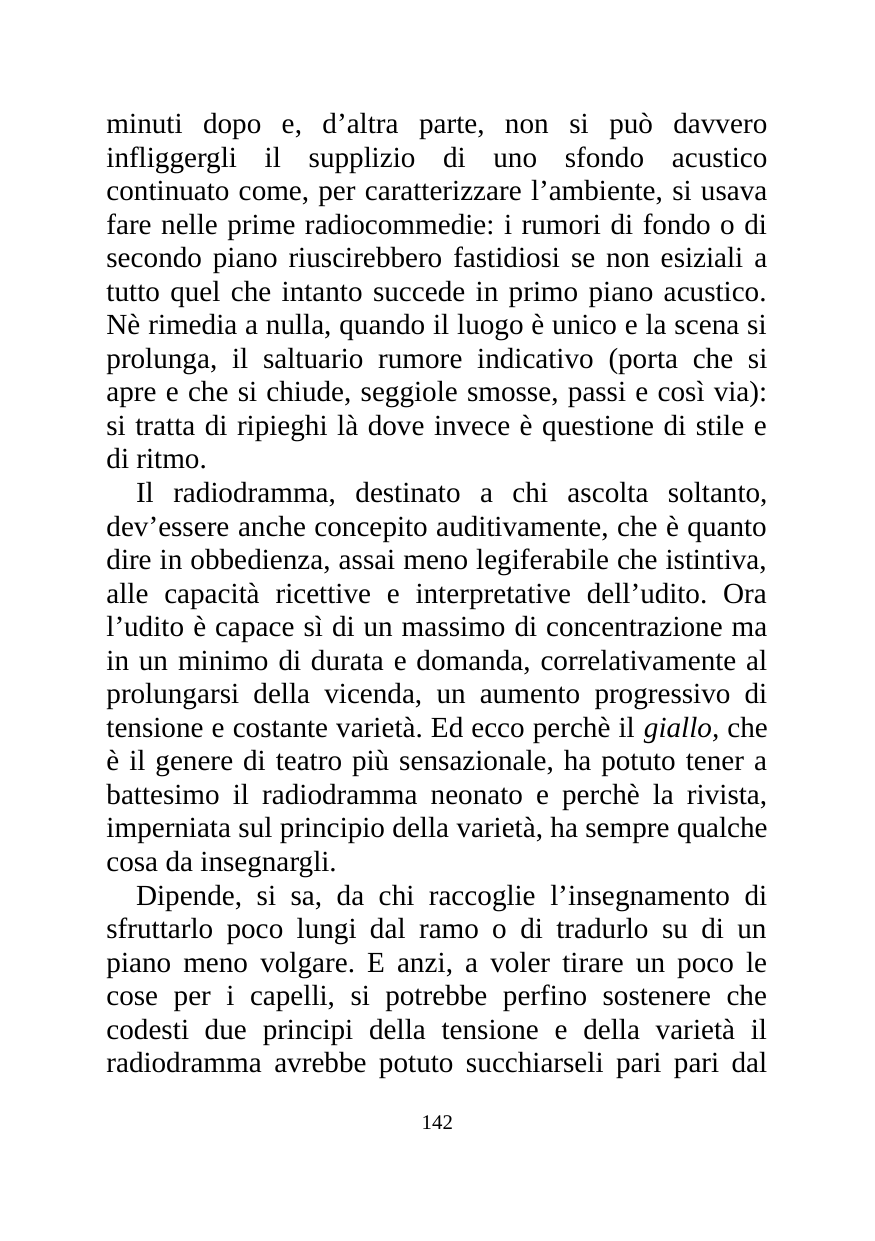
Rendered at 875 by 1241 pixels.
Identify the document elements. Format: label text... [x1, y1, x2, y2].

text Dipende, si sa, da chi raccoglie l’insegnamento di sfruttarlo poco lungi dal ramo o di tradurlo su di un piano meno volgare. E anzi, a voler tirare un poco le cose per i capelli, si potrebbe perfino sostenere che codesti due principi della tensione e della varietà il radiodramma avrebbe potuto succhiarseli pari pari dal [106, 878, 768, 1079]
text minuti dopo e, d’altra parte, non si può davvero infliggergli il supplizio di uno sfondo acustico continuato come, per caratterizzare l’ambiente, si usava fare nelle prime radiocommedie: i rumori di fondo o di secondo piano riuscirebbero fastidiosi se non esiziali a tutto quel che intanto succede in primo piano acustico. Nè rimedia a nulla, quando il luogo è unico e la scena si prolunga, il saltuario rumore indicativo (porta che si apre e che si chiude, seggiole smosse, passi e così via): si tratta di ripieghi là dove invece è questione di stile e di ritmo. [106, 106, 768, 475]
text Il radiodramma, destinato a chi ascolta soltanto, dev’essere anche concepito auditivamente, che è quanto dire in obbedienza, assai meno legiferabile che istintiva, alle capacità ricettive e interpretative dell’udito. Ora l’udito è capace sì di un massimo di concentrazione ma in un minimo di durata e domanda, correlativamente al prolungarsi della vicenda, un aumento progressivo di tensione e costante varietà. Ed ecco perchè il giallo, che è il genere di teatro più sensazionale, ha potuto tener a battesimo il radiodramma neonato e perchè la rivista, imperniata sul principio della varietà, ha sempre qualche cosa da insegnargli. [106, 475, 768, 878]
